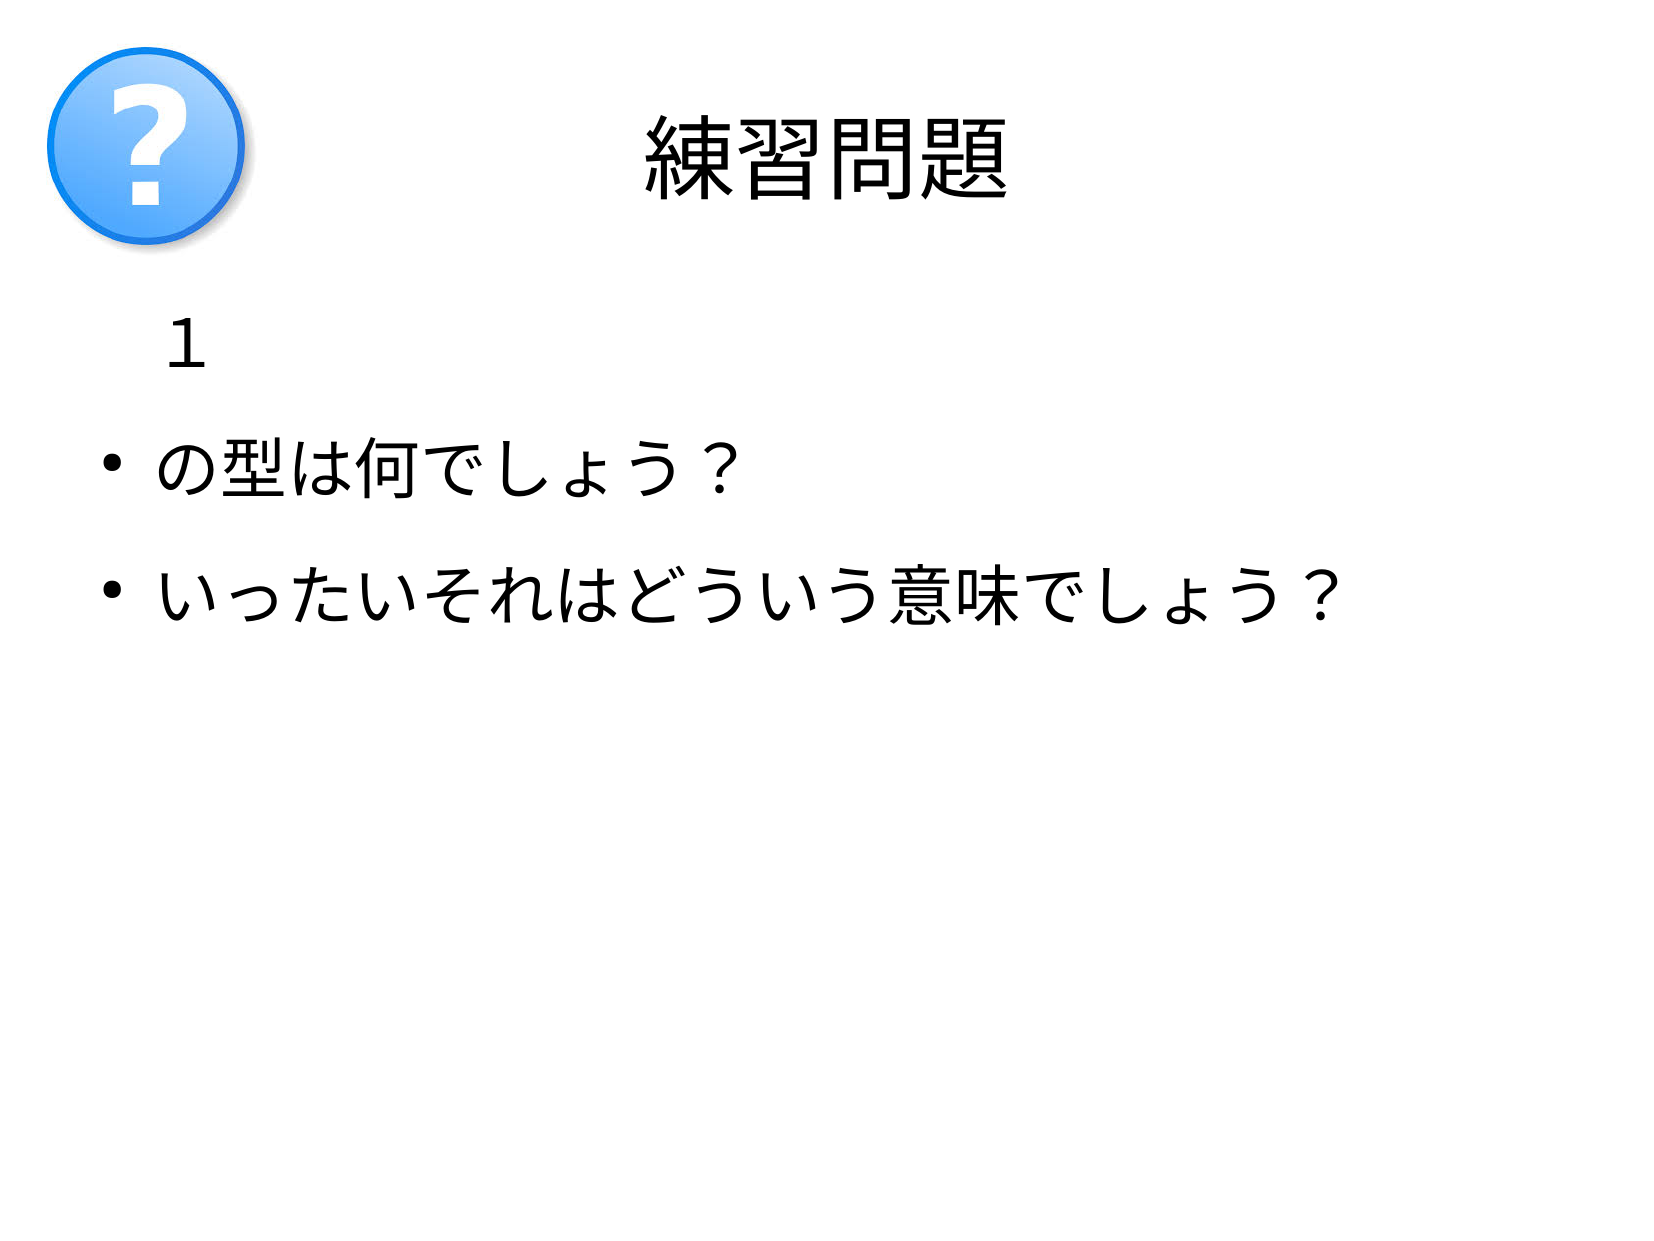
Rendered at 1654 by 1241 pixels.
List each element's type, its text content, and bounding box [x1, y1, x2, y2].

title 練習問題 [260, 49, 1571, 257]
list １ の型は何でしょう？ いったいそれはどういう意味でしょう？ [82, 290, 1571, 1010]
picture [38, 35, 260, 257]
